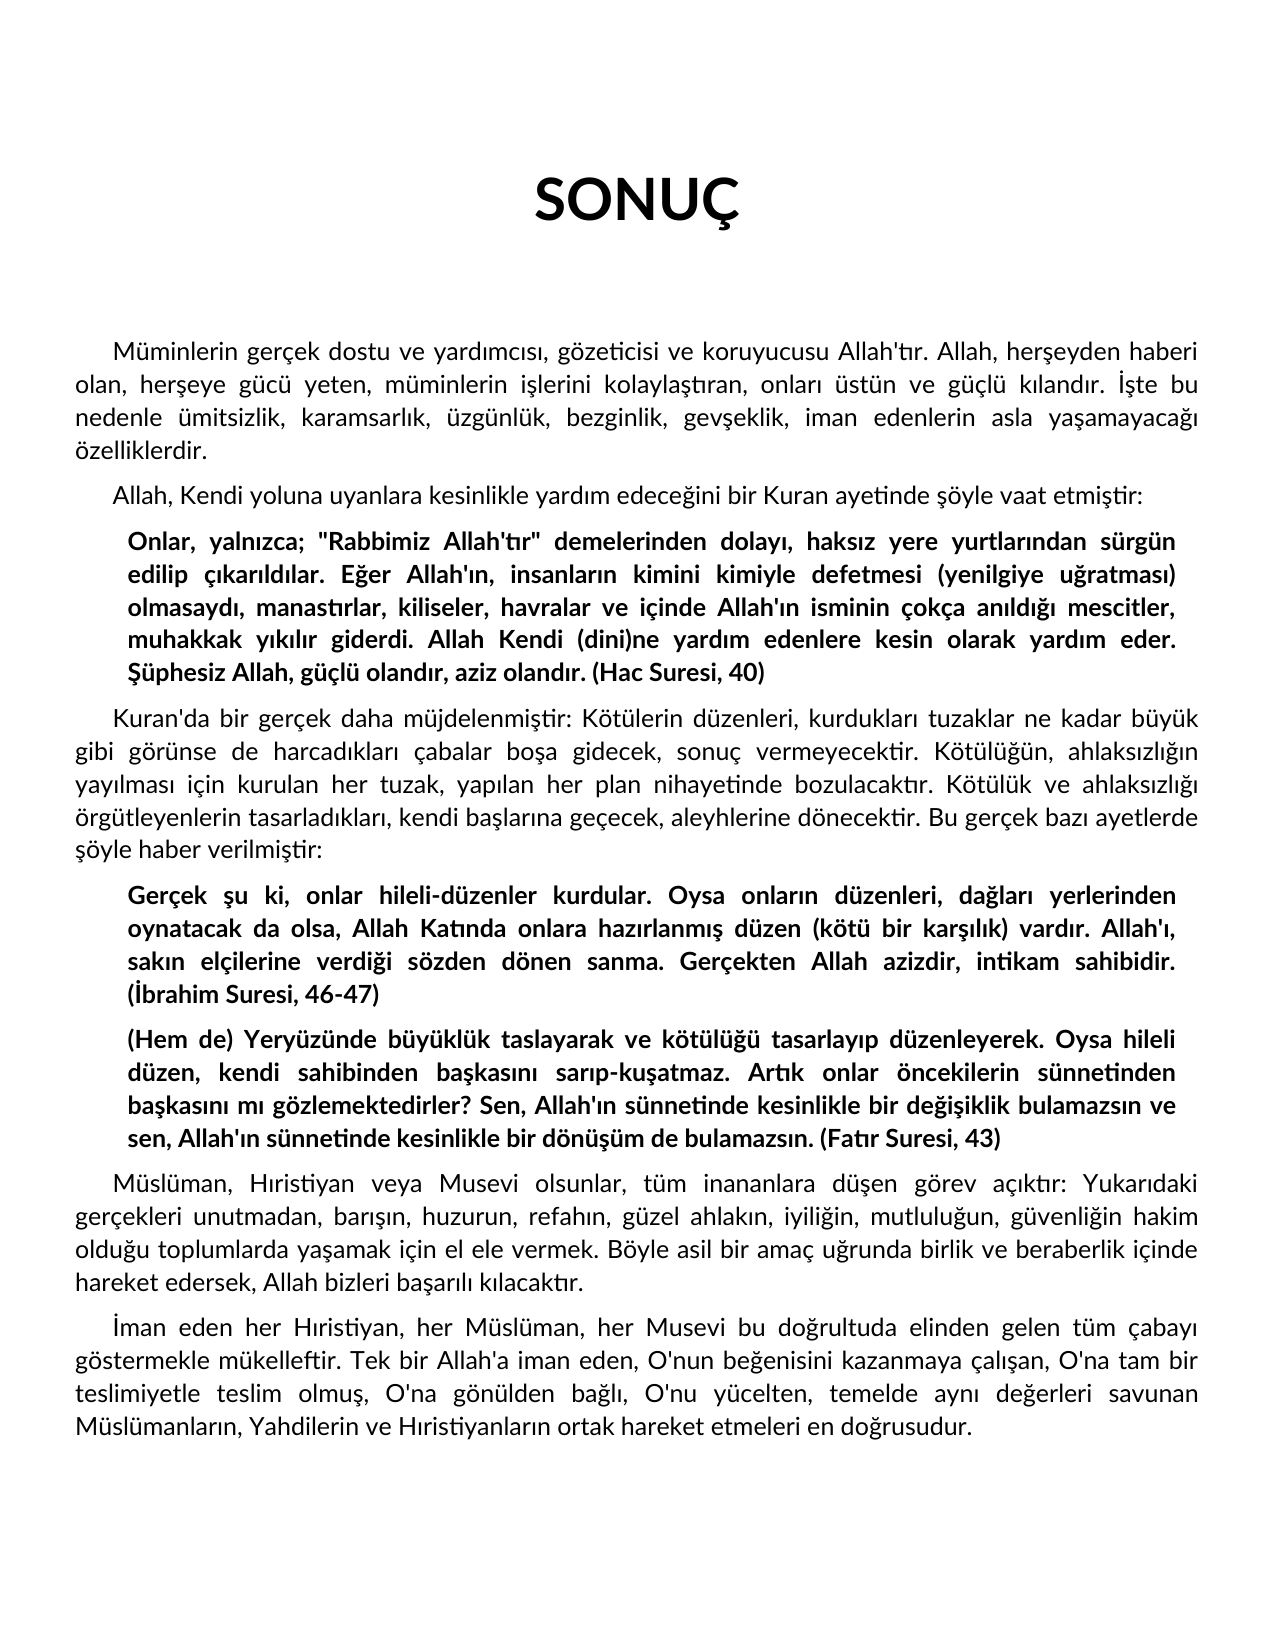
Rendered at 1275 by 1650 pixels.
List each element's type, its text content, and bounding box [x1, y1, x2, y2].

subtitle SONUÇ [75, 162, 1200, 232]
text (Hem de) Yeryüzünde büyüklük taslayarak ve kötülüğü tasarlayıp düzenleyerek. Oysa hileli düzen, kendi sahibinden başkasını sarıp-kuşatmaz. Artık onlar öncekilerin sünnetinden başkasını mı gözlemektedirler? Sen, Allah'ın sünnetinde kesinlikle bir değişiklik bulamazsın ve sen, Allah'ın sünnetinde kesinlikle bir dönüşüm de bulamazsın. (Fatır Suresi, 43) [127, 1024, 1177, 1152]
text Allah, Kendi yoluna uyanlara kesinlikle yardım edeceğini bir Kuran ayetinde şöyle vaat etmiştir: [75, 480, 1200, 510]
text Kuran'da bir gerçek daha müjdelenmiştir: Kötülerin düzenleri, kurdukları tuzaklar ne kadar büyük gibi görünse de harcadıkları çabalar boşa gidecek, sonuç vermeyecektir. Kötülüğün, ahlaksızlığın yayılması için kurulan her tuzak, yapılan her plan nihayetinde bozulacaktır. Kötülük ve ahlaksızlığı örgütleyenlerin tasarladıkları, kendi başlarına geçecek, aleyhlerine dönecektir. Bu gerçek bazı ayetlerde şöyle haber verilmiştir: [75, 702, 1200, 864]
text Müminlerin gerçek dostu ve yardımcısı, gözeticisi ve koruyucusu Allah'tır. Allah, herşeyden haberi olan, herşeye gücü yeten, müminlerin işlerini kolaylaştıran, onları üstün ve güçlü kılandır. İşte bu nedenle ümitsizlik, karamsarlık, üzgünlük, bezginlik, gevşeklik, iman edenlerin asla yaşamayacağı özelliklerdir. [75, 336, 1200, 464]
text Onlar, yalnızca; "Rabbimiz Allah'tır" demelerinden dolayı, haksız yere yurtlarından sürgün edilip çıkarıldılar. Eğer Allah'ın, insanların kimini kimiyle defetmesi (yenilgiye uğratması) olmasaydı, manastırlar, kiliseler, havralar ve içinde Allah'ın isminin çokça anıldığı mescitler, muhakkak yıkılır giderdi. Allah Kendi (dini)ne yardım edenlere kesin olarak yardım eder. Şüphesiz Allah, güçlü olandır, aziz olandır. (Hac Suresi, 40) [127, 525, 1177, 687]
text İman eden her Hıristiyan, her Müslüman, her Musevi bu doğrultuda elinden gelen tüm çabayı göstermekle mükelleftir. Tek bir Allah'a iman eden, O'nun beğenisini kazanmaya çalışan, O'na tam bir teslimiyetle teslim olmuş, O'na gönülden bağlı, O'nu yücelten, temelde aynı değerleri savunan Müslümanların, Yahdilerin ve Hıristiyanların ortak hareket etmeleri en doğrusudur. [75, 1312, 1200, 1441]
text Müslüman, Hıristiyan veya Musevi olsunlar, tüm inananlara düşen görev açıktır: Yukarıdaki gerçekleri unutmadan, barışın, huzurun, refahın, güzel ahlakın, iyiliğin, mutluluğun, güvenliğin hakim olduğu toplumlarda yaşamak için el ele vermek. Böyle asil bir amaç uğrunda birlik ve beraberlik içinde hareket edersek, Allah bizleri başarılı kılacaktır. [75, 1168, 1200, 1297]
text Gerçek şu ki, onlar hileli-düzenler kurdular. Oysa onların düzenleri, dağları yerlerinden oynatacak da olsa, Allah Katında onlara hazırlanmış düzen (kötü bir karşılık) vardır. Allah'ı, sakın elçilerine verdiği sözden dönen sanma. Gerçekten Allah azizdir, intikam sahibidir. (İbrahim Suresi, 46-47) [127, 879, 1177, 1008]
